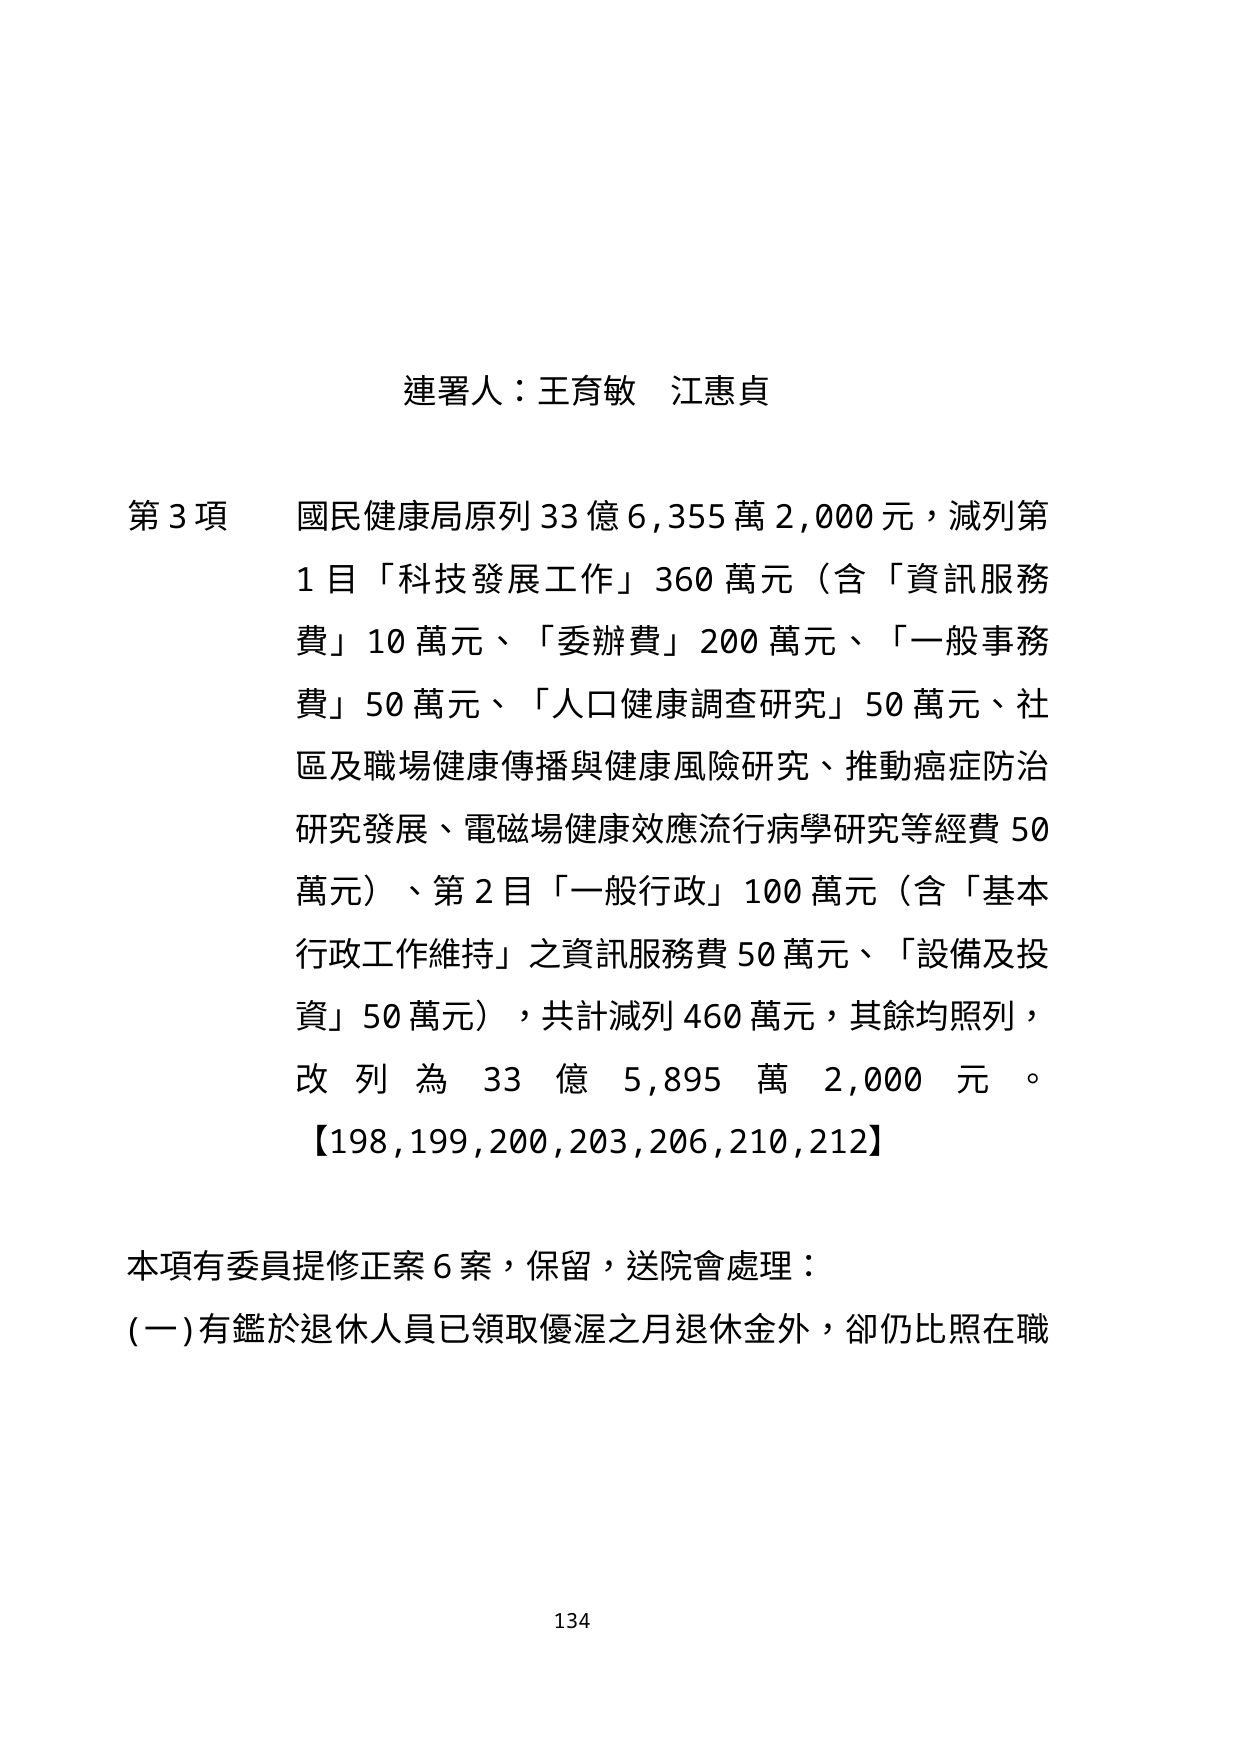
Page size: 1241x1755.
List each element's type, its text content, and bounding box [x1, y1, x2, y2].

text 連署人：王育敏 江惠貞 [94, 347, 1050, 410]
text (一)有鑑於退休人員已領取優渥之月退休金外，卻仍比照在職 [123, 1285, 1050, 1347]
text 本項有委員提修正案6案，保留，送院會處理： [126, 1222, 1050, 1285]
text 第3項 國民健康局原列33億6,355萬2,000元，減列第1目「科技發展工作」360萬元（含「資訊服務費」10萬元、「委辦費」200萬元、「一般事務費」50萬元、「人口健康調查研究」50萬元、社區及職場健康傳播與健康風險研究、推動癌症防治研究發展、電磁場健康效應流行病學研究等經費50萬元）、第2目「一般行政」100萬元（含「基本行政工作維持」之資訊服務費50萬元、「設備及投資」50萬元），共計減列460萬元，其餘均照列，改列為33億5,895萬2,000元。【198,199,200,203,206,210,212】 [127, 472, 1050, 1160]
